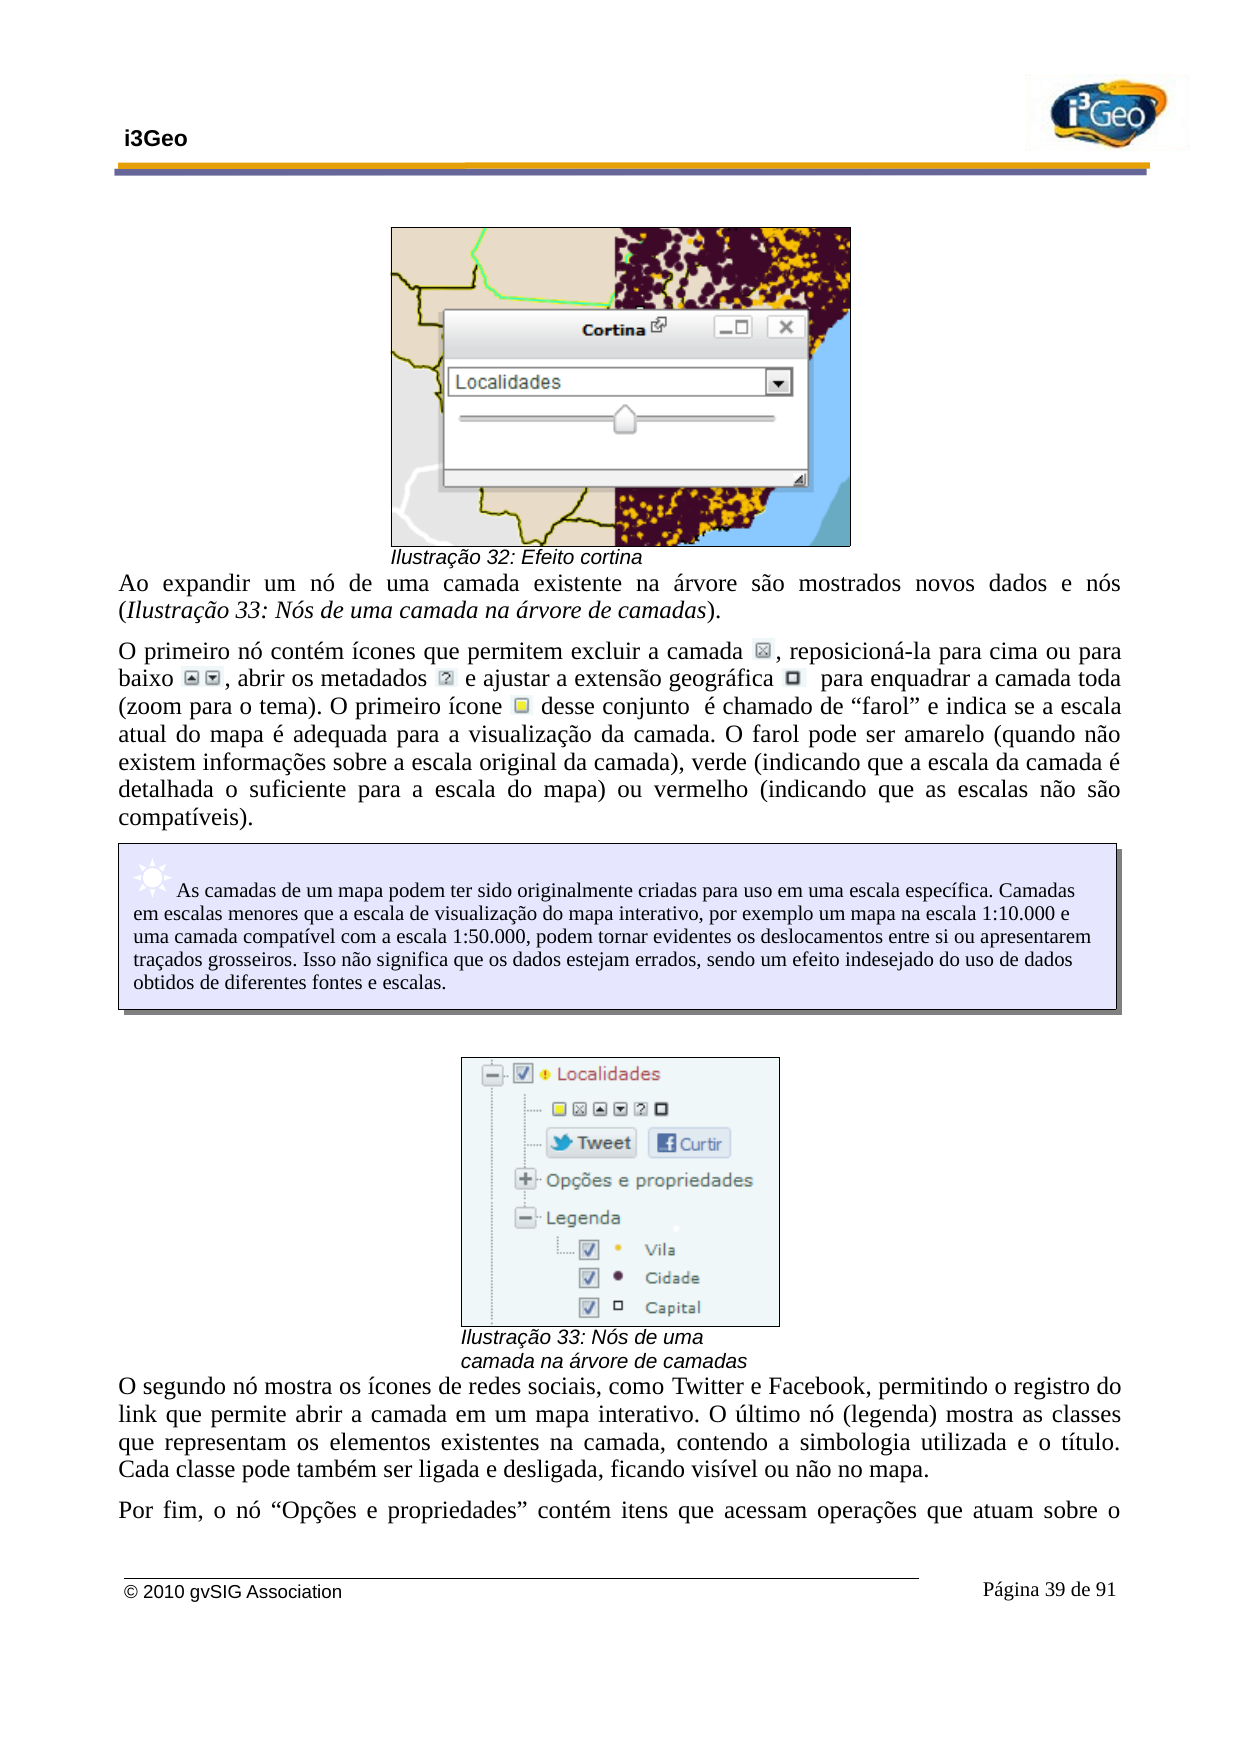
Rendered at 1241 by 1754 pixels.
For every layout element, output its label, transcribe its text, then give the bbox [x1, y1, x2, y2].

picture [133, 874, 141, 881]
picture [462, 1058, 779, 1326]
text Por fim, o nó “Opções e propriedades” contém itens que acessam operações que atuam sobre o [118, 1496, 1122, 1523]
text O segundo nó mostra os ícones de redes sociais, como Twitter e Facebook, permitindo o registro do link que permite abrir a camada em um mapa interativo. O último nó (legenda) mostra as classes que representam os elementos existentes na camada, contendo a simbologia utilizada e o título. Cada classe pode também ser ligada e desligada, ficando visível ou não no mapa. [118, 1045, 1122, 1483]
text Ilustração 32: Efeito cortina [390, 546, 850, 569]
picture [138, 858, 167, 892]
picture [1025, 74, 1191, 151]
text As camadas de um mapa podem ter sido originalmente criadas para uso em uma escala específica. Camadas em escalas menores que a escala de visualização do mapa interativo, por exemplo um mapa na escala 1:10.000 e uma camada compatível com a escala 1:50.000, podem tornar evidentes os deslocamentos entre si ou apresentarem traçados grosseiros. Isso não significa que os dados estejam errados, sendo um efeito indesejado do uso de dados obtidos de diferentes fontes e escalas. [119, 844, 1116, 1009]
picture [510, 695, 534, 715]
text O primeiro nó contém ícones que permitem excluir a camada , reposicioná-la para cima ou para baixo , abrir os metadados e ajustar a extensão geográfica para enquadrar a camada toda (zoom para o tema). O primeiro ícone desse conjunto é chamado de “farol” e indica se a escala atual do mapa é adequada para a visualização da camada. O farol pode ser amarelo (quando não existem informações sobre a escala original da camada), verde (indicando que a escala da camada é detalhada o suficiente para a escala do mapa) ou vermelho (indicando que as escalas não são compatíveis). [118, 637, 1122, 831]
picture [149, 889, 156, 898]
text Ao expandir um nó de uma camada existente na árvore são mostrados novos dados e nós (Ilustração 33: Nós de uma camada na árvore de camadas). [118, 214, 1122, 624]
text Ilustração 33: Nós de uma camada na árvore de camadas [461, 1327, 779, 1372]
picture [164, 874, 173, 881]
picture [751, 638, 776, 660]
picture [434, 668, 459, 687]
picture [392, 228, 850, 546]
picture [180, 666, 225, 687]
picture [781, 668, 807, 687]
